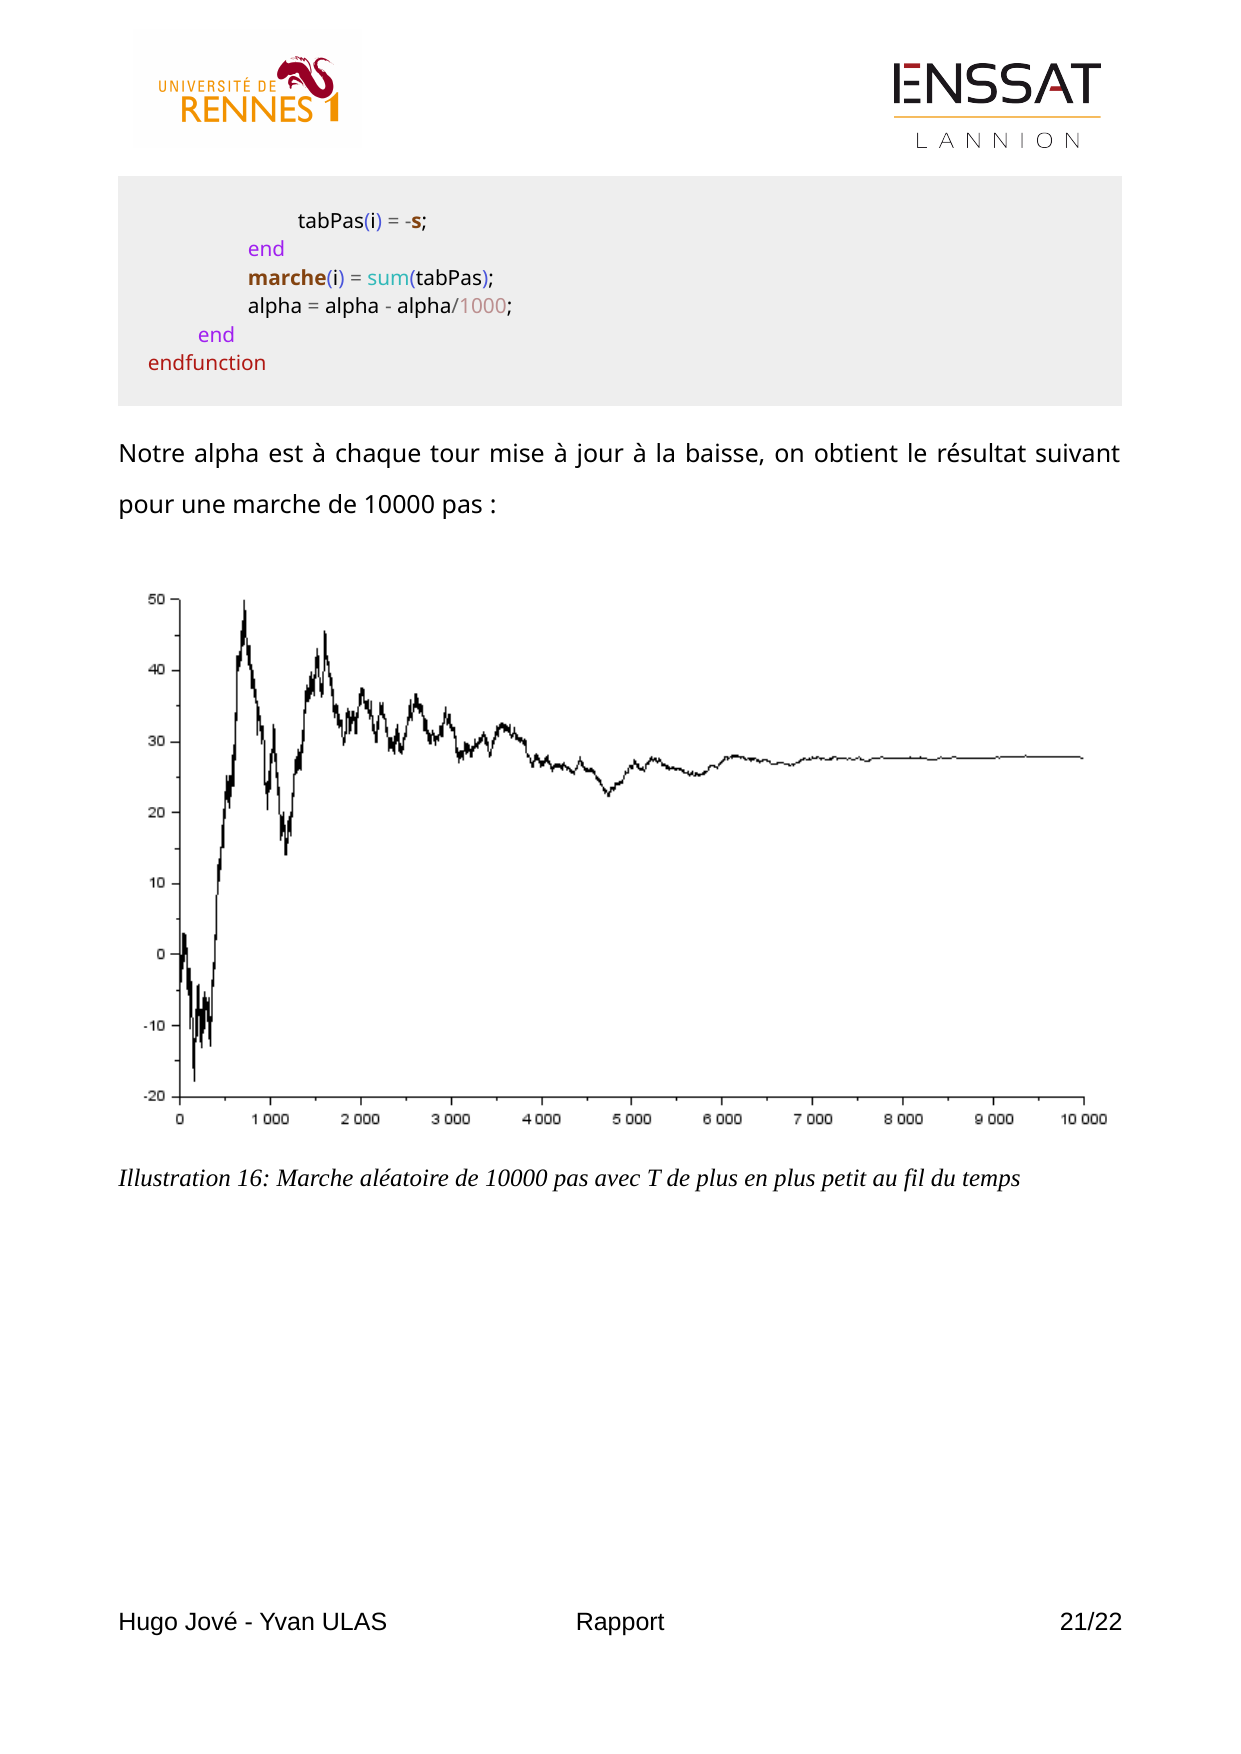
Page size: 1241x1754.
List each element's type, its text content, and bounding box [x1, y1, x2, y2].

text alpha = alpha - alpha/1000; [118, 291, 1122, 320]
picture [118, 565, 1123, 1158]
text tabPas(i) = -s; [118, 176, 1122, 234]
text Illustration 16: Marche aléatoire de 10000 pas avec T de plus en plus petit au fil du temps [118, 1158, 1122, 1192]
picture [133, 29, 363, 148]
text Notre alpha est à chaque tour mise à jour à la baisse, on obtient le résultat suivant pour une marche de 10000 pas : [118, 436, 1122, 521]
text end [118, 320, 1122, 348]
text end [118, 234, 1122, 263]
picture [894, 63, 1101, 148]
text endfunction [118, 348, 1122, 406]
text marche(i) = sum(tabPas); [118, 263, 1122, 291]
